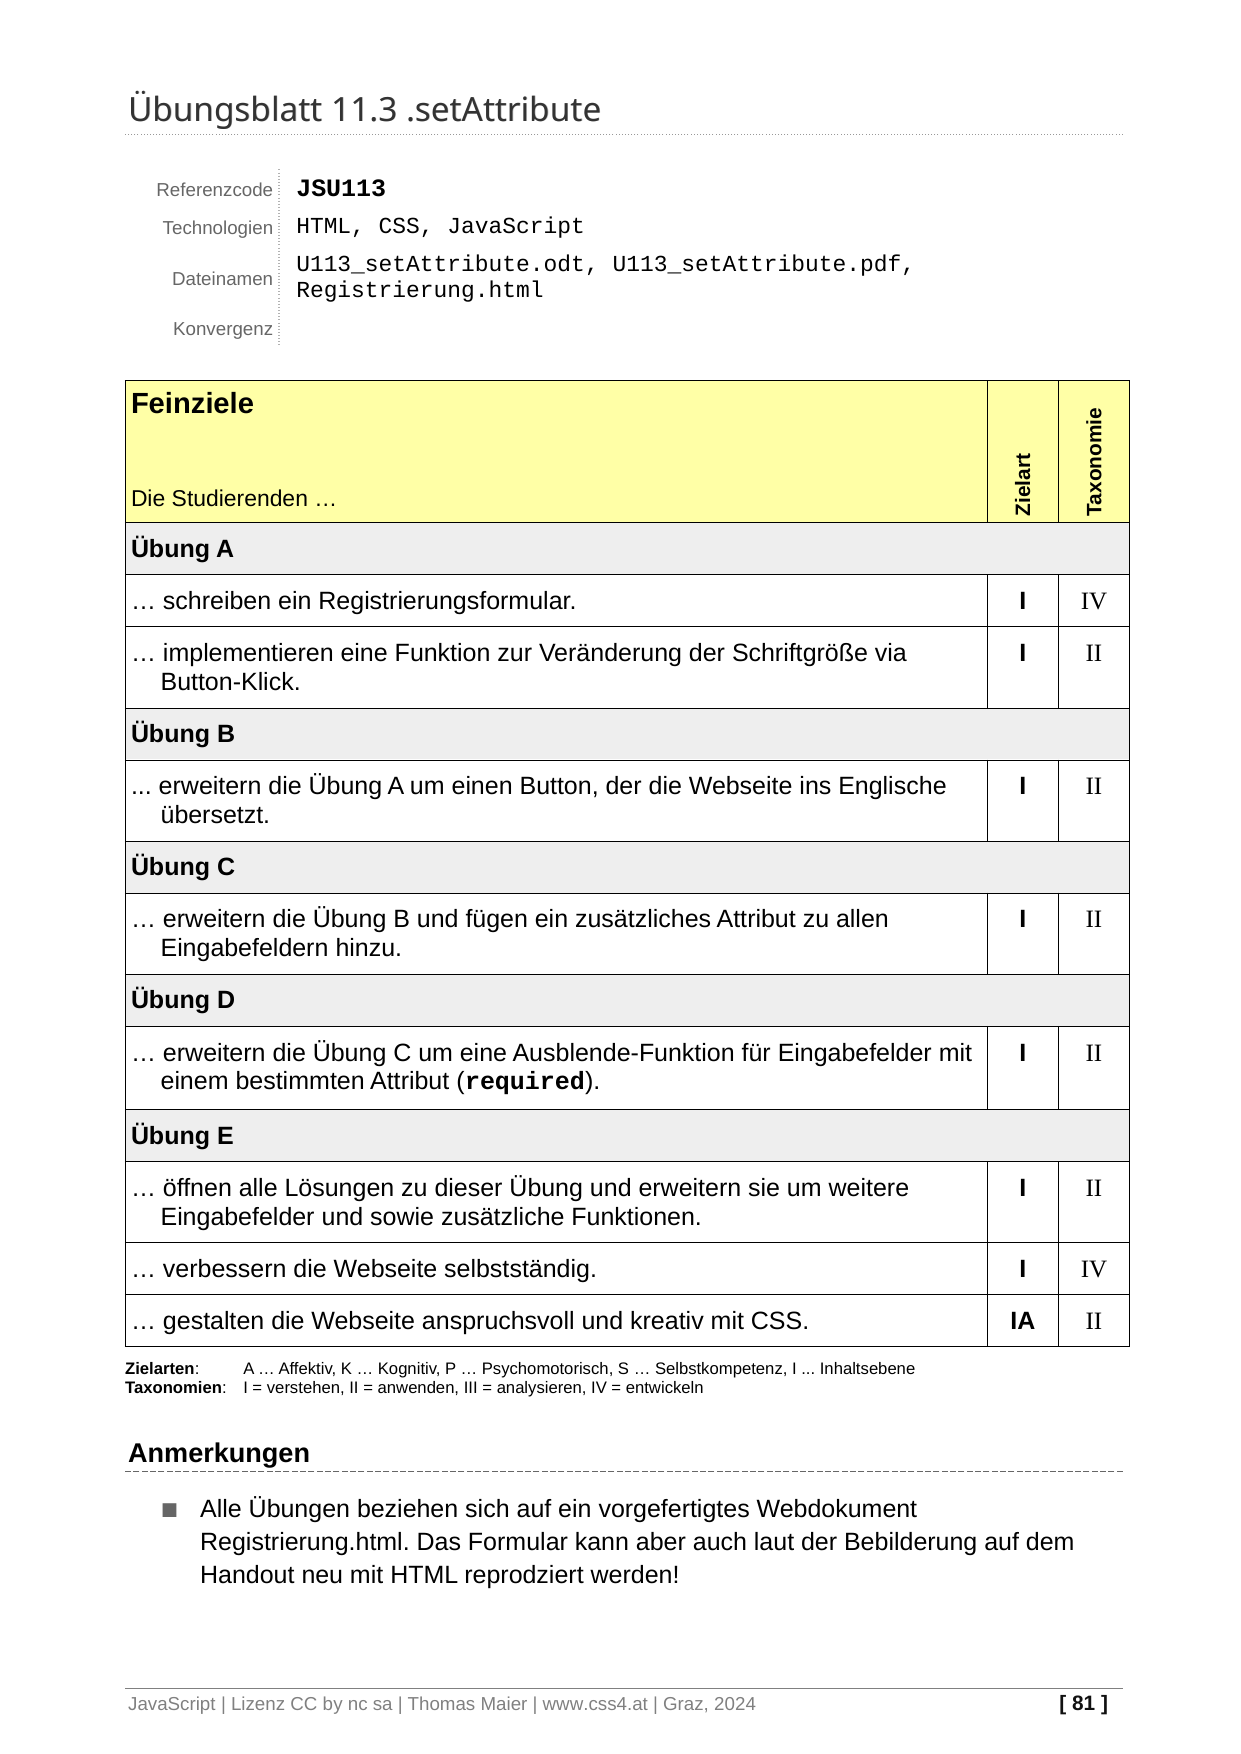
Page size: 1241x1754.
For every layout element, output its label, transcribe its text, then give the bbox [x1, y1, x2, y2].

table_cell Übung C [126, 842, 1129, 893]
table_cell … erweitern die Übung C um eine Ausblende-Funktion für Eingabefelder mit einem bestimmten Attribut (required). [126, 1027, 987, 1109]
table_cell … erweitern die Übung B und fügen ein zusätzliches Attribut zu allen Eingabefeldern hinzu. [126, 894, 987, 974]
table_cell II [1059, 1295, 1129, 1346]
table_cell … öffnen alle Lösungen zu dieser Übung und erweitern sie um weitere Eingabefelder und sowie zusätzliche Funktionen. [126, 1162, 987, 1242]
table_cell I [988, 894, 1058, 974]
table_cell II [1059, 761, 1129, 841]
table_cell IV [1059, 575, 1129, 626]
table_cell Dateinamen [125, 247, 278, 310]
table_cell II [1059, 627, 1129, 707]
table_cell … schreiben ein Registrierungsformular. [126, 575, 987, 626]
table_cell II [1059, 1027, 1129, 1109]
table_cell II [1059, 894, 1129, 974]
table_cell I [988, 575, 1058, 626]
table_cell Übung A [126, 523, 1129, 574]
table_cell I [988, 627, 1058, 707]
table_cell I [988, 761, 1058, 841]
table_cell II [1059, 1162, 1129, 1242]
table_cell I [988, 1027, 1058, 1109]
table_cell U113_setAttribute.odt, U113_setAttribute.pdf, Registrierung.html [279, 247, 1129, 310]
table_cell Übung E [126, 1110, 1129, 1161]
table_header Taxonomie [1059, 381, 1129, 522]
table_cell HTML, CSS, JavaScript [279, 209, 1129, 247]
table_cell [279, 310, 1129, 347]
table_cell I [988, 1243, 1058, 1294]
text Anmerkungen [125, 1434, 1123, 1471]
text Zielarten: A … Affektiv, K … Kognitiv, P … Psychomotorisch, S … Selbstkompetenz, I ... Inhaltsebene Taxonomien: I = verstehen, II = anwenden, III = analysieren, IV = entwickeln [125, 1359, 1123, 1397]
table_cell IA [988, 1295, 1058, 1346]
table_cell Konvergenz [125, 310, 278, 347]
table_cell Technologien [125, 209, 278, 247]
table_cell Übung B [126, 709, 1129, 759]
table_header JSU113 [279, 169, 1129, 209]
table_cell IV [1059, 1243, 1129, 1294]
table_header Feinziele Die Studierenden … [126, 381, 987, 522]
table_cell Übung D [126, 975, 1129, 1026]
table_cell ... erweitern die Übung A um einen Button, der die Webseite ins Englische übersetzt. [126, 761, 987, 841]
table_cell I [988, 1162, 1058, 1242]
subtitle Übungsblatt 11.3 .setAttribute [125, 83, 1123, 134]
table_cell … implementieren eine Funktion zur Veränderung der Schriftgröße via Button-Klick. [126, 627, 987, 707]
list Alle Übungen beziehen sich auf ein vorgefertigtes Webdokument Registrierung.html. Das Formular kann aber auch laut der Bebilderung auf dem Handout neu mit HTML reprodziert werden! [162, 1494, 1123, 1589]
table_header Referenzcode [125, 169, 278, 209]
table_cell … verbessern die Webseite selbstständig. [126, 1243, 987, 1294]
table_header Zielart [988, 381, 1058, 522]
table_cell … gestalten die Webseite anspruchsvoll und kreativ mit CSS. [126, 1295, 987, 1346]
